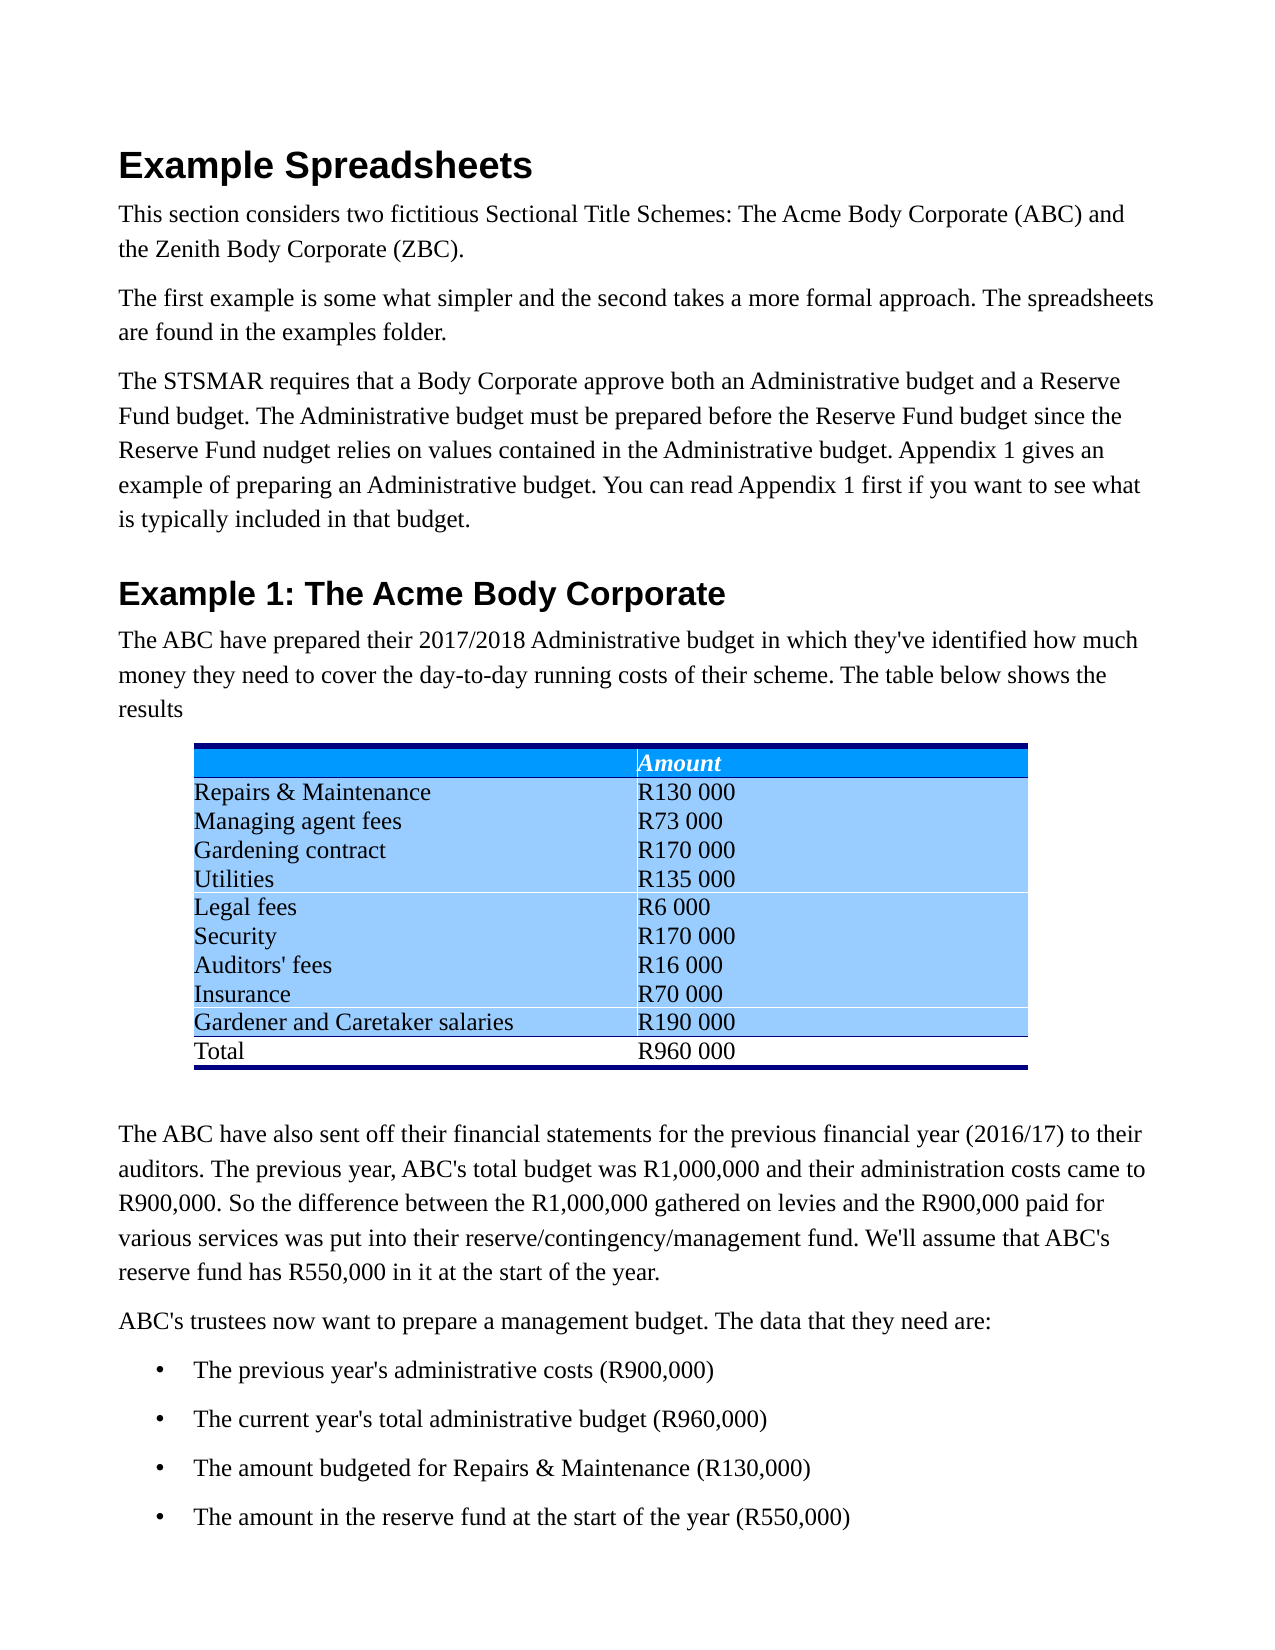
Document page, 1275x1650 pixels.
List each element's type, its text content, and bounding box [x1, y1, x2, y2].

table_cell R170 000 [638, 921, 1028, 950]
text The first example is some what simpler and the second takes a more formal approach. The spreadsheets are found in the examples folder. [118, 283, 1157, 346]
table_cell R70 000 [638, 979, 1028, 1007]
list The amount budgeted for Repairs & Maintenance (R130,000) [156, 1453, 1157, 1482]
table_cell R960 000 [638, 1037, 1028, 1065]
list The previous year's administrative costs (R900,000) [156, 1355, 1157, 1384]
subtitle Example Spreadsheets [118, 143, 1157, 187]
table_cell R190 000 [638, 1008, 1028, 1036]
text This section considers two fictitious Sectional Title Schemes: The Acme Body Corporate (ABC) and the Zenith Body Corporate (ZBC). [118, 199, 1157, 262]
table_cell Managing agent fees [194, 806, 637, 835]
subtitle Example 1: The Acme Body Corporate [118, 574, 1157, 613]
text The STSMAR requires that a Body Corporate approve both an Administrative budget and a Reserve Fund budget. The Administrative budget must be prepared before the Reserve Fund budget since the Reserve Fund nudget relies on values contained in the Administrative budget. Appendix 1 gives an example of preparing an Administrative budget. You can read Appendix 1 first if you want to see what is typically included in that budget. [118, 366, 1157, 533]
table_cell Insurance [194, 979, 637, 1007]
table_header Amount [638, 749, 1028, 777]
table_cell R16 000 [638, 950, 1028, 979]
table_cell R6 000 [638, 893, 1028, 921]
table_cell Repairs & Maintenance [194, 778, 637, 806]
table_cell R73 000 [638, 806, 1028, 835]
text The ABC have also sent off their financial statements for the previous financial year (2016/17) to their auditors. The previous year, ABC's total budget was R1,000,000 and their administration costs came to R900,000. So the difference between the R1,000,000 gathered on levies and the R900,000 paid for various services was put into their reserve/contingency/management fund. We'll assume that ABC's reserve fund has R550,000 in it at the start of the year. [118, 1119, 1157, 1286]
table_cell Utilities [194, 864, 637, 892]
table_cell Gardening contract [194, 835, 637, 864]
text ABC's trustees now want to prepare a management budget. The data that they need are: [118, 1306, 1157, 1335]
table_cell Legal fees [194, 893, 637, 921]
table_cell Auditors' fees [194, 950, 637, 979]
table_cell Gardener and Caretaker salaries [194, 1008, 637, 1036]
table_cell R135 000 [638, 864, 1028, 892]
table_cell R170 000 [638, 835, 1028, 864]
list The amount in the reserve fund at the start of the year (R550,000) [156, 1502, 1157, 1531]
table_cell Security [194, 921, 637, 950]
table_cell R130 000 [638, 778, 1028, 806]
text The ABC have prepared their 2017/2018 Administrative budget in which they've identified how much money they need to cover the day-to-day running costs of their scheme. The table below shows the results [118, 625, 1157, 723]
table_cell Total [194, 1037, 637, 1065]
table_header [194, 749, 637, 777]
list The current year's total administrative budget (R960,000) [156, 1404, 1157, 1433]
